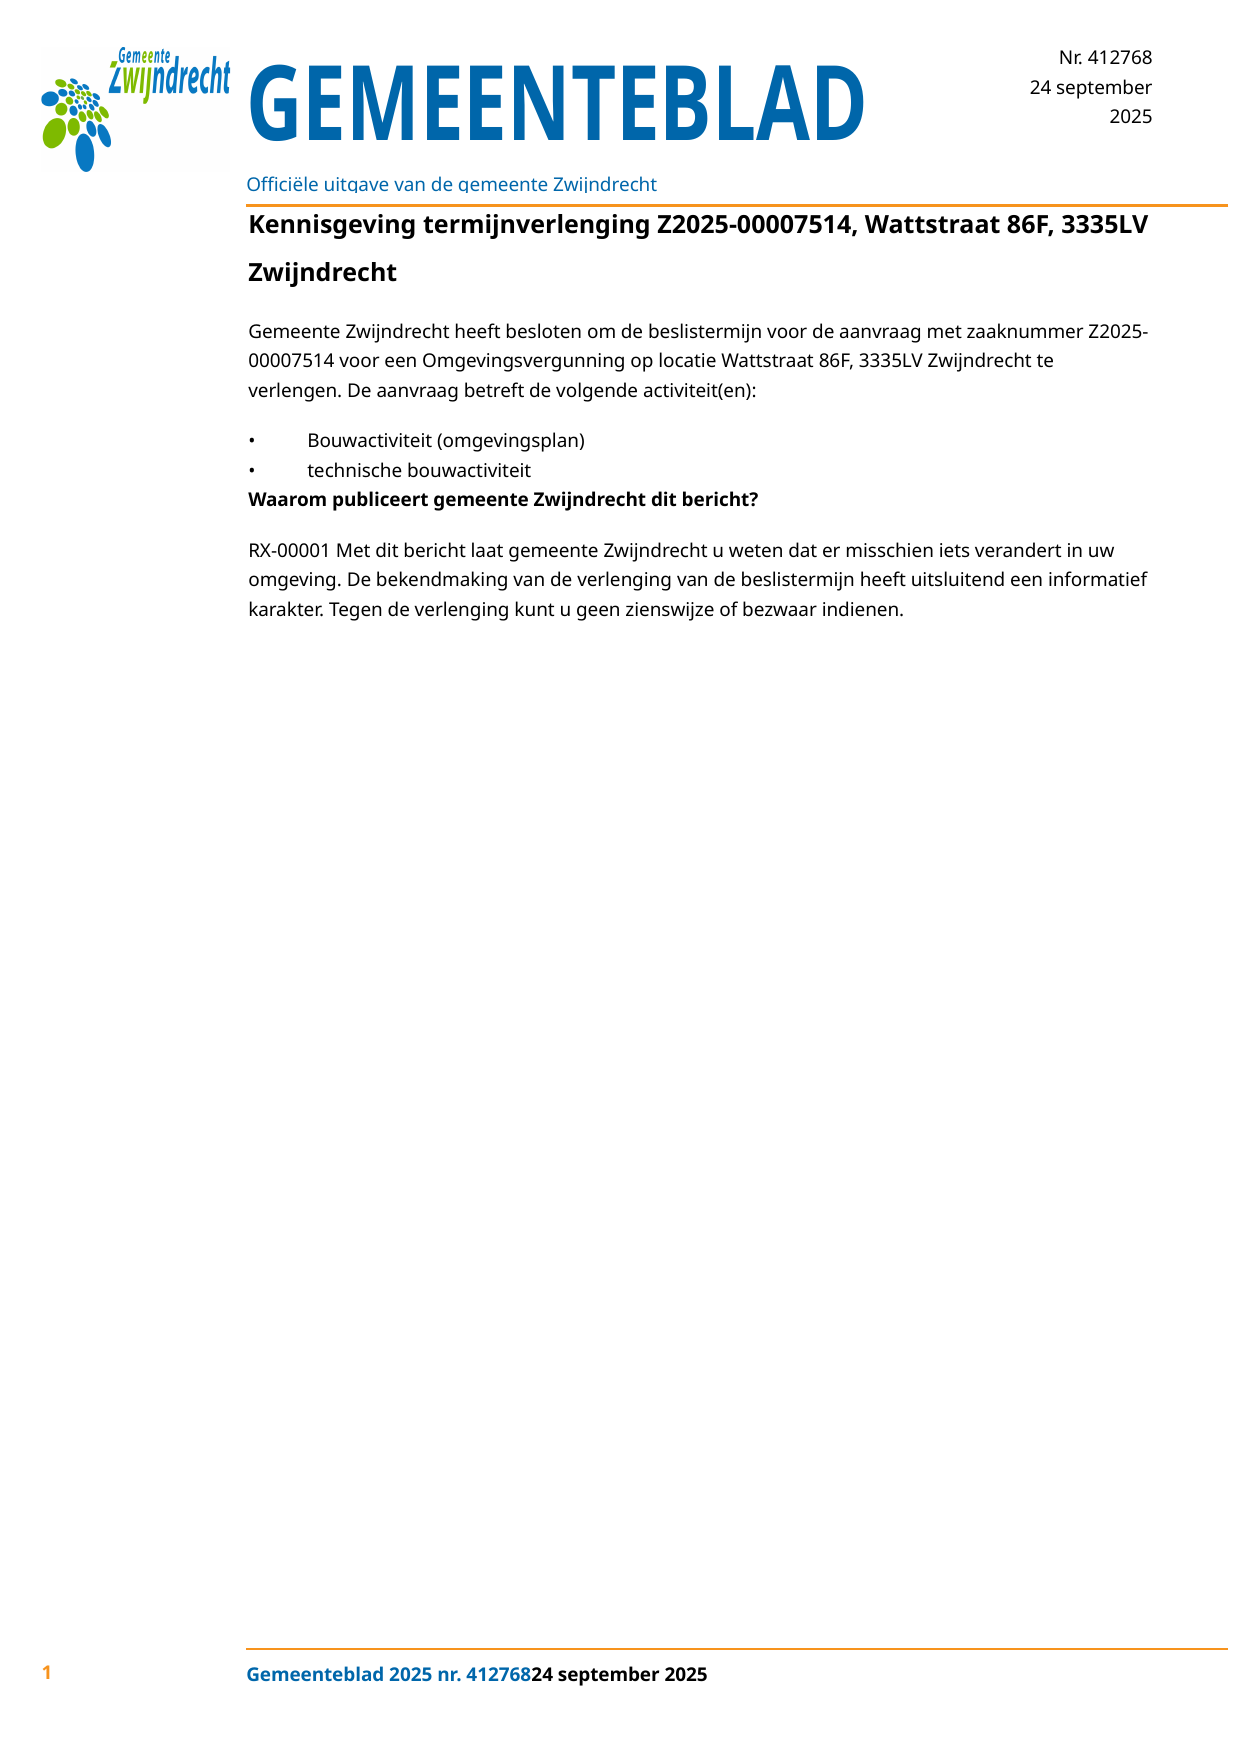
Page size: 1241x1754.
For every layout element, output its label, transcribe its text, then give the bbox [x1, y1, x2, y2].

text Kennisgeving termijnverlenging Z2025-00007514, Wattstraat 86F, 3335LV Zwijndrecht [248, 207, 1152, 288]
list technische bouwactiviteit [248, 457, 1152, 483]
text Gemeente Zwijndrecht heeft besloten om de beslistermijn voor de aanvraag met zaaknummer Z2025-00007514 voor een Omgevingsvergunning op locatie Wattstraat 86F, 3335LV Zwijndrecht te verlengen. De aanvraag betreft de volgende activiteit(en): [248, 318, 1152, 403]
picture [41, 47, 231, 172]
list Bouwactiviteit (omgevingsplan) [248, 427, 1152, 453]
text Waarom publiceert gemeente Zwijndrecht dit bericht? [248, 487, 1152, 512]
text RX-00001 Met dit bericht laat gemeente Zwijndrecht u weten dat er misschien iets verandert in uw omgeving. De bekendmaking van de verlenging van de beslistermijn heeft uitsluitend een informatief karakter. Tegen de verlenging kunt u geen zienswijze of bezwaar indienen. [248, 537, 1152, 622]
